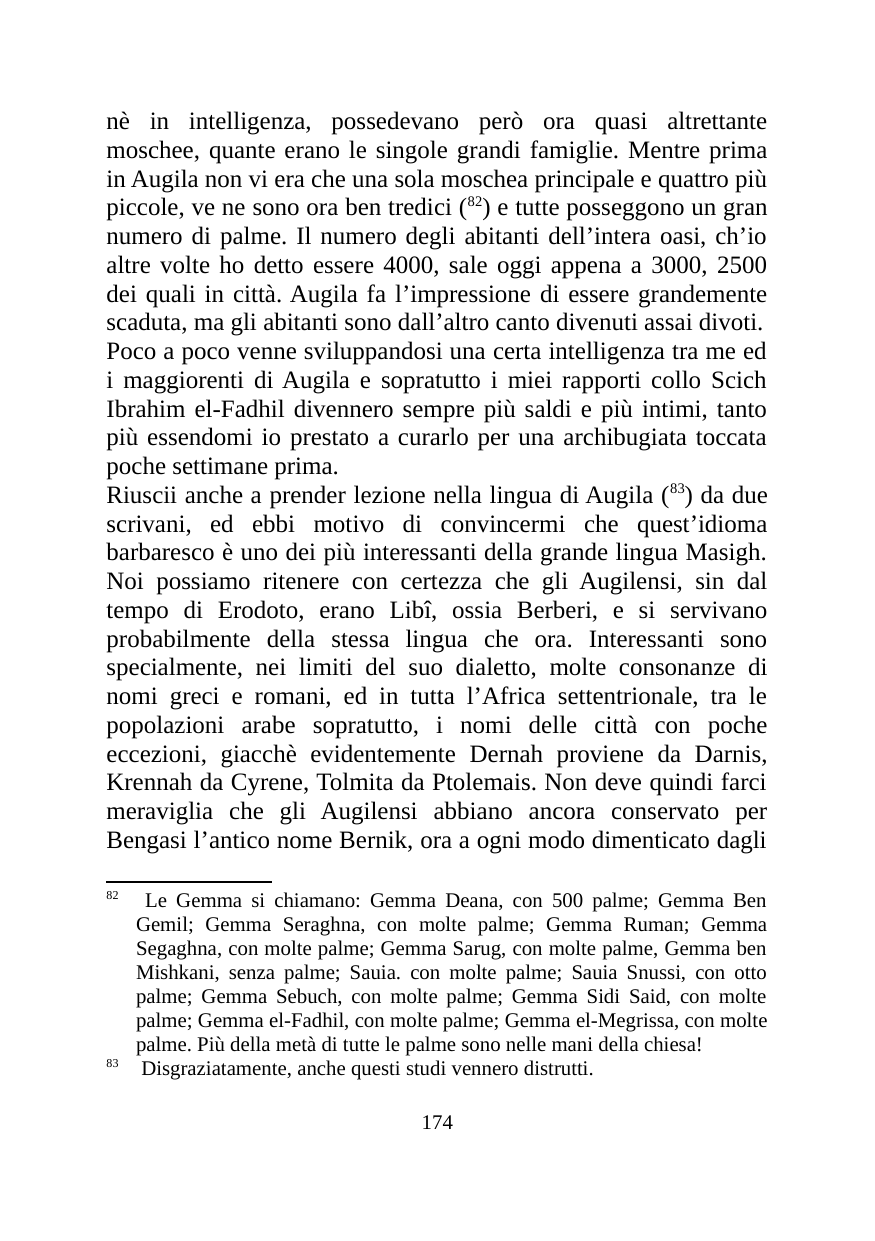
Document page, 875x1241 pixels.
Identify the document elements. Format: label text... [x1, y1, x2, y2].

text Poco a poco venne sviluppandosi una certa intelligenza tra me ed i maggiorenti di Augila e sopratutto i miei rapporti collo Scich Ibrahim el-Fadhil divennero sempre più saldi e più intimi, tanto più essendomi io prestato a curarlo per una archibugiata toccata poche settimane prima. [106, 336, 768, 480]
text Riuscii anche a prender lezione nella lingua di Augila () da due scrivani, ed ebbi motivo di convincermi che quest’idioma barbaresco è uno dei più interessanti della grande lingua Masigh. Noi possiamo ritenere con certezza che gli Augilensi, sin dal tempo di Erodoto, erano Libî, ossia Berberi, e si servivano probabilmente della stessa lingua che ora. Interessanti sono specialmente, nei limiti del suo dialetto, molte consonanze di nomi greci e romani, ed in tutta l’Africa settentrionale, tra le popolazioni arabe sopratutto, i nomi delle città con poche eccezioni, giacchè evidentemente Dernah proviene da Darnis, Krennah da Cyrene, Tolmita da Ptolemais. Non deve quindi farci meraviglia che gli Augilensi abbiano ancora conservato per Bengasi l’antico nome Bernik, ora a ogni modo dimenticato dagli [106, 480, 768, 854]
text nè in intelligenza, possedevano però ora quasi altrettante moschee, quante erano le singole grandi famiglie. Mentre prima in Augila non vi era che una sola moschea principale e quattro più piccole, ve ne sono ora ben tredici () e tutte posseggono un gran numero di palme. Il numero degli abitanti dell’intera oasi, ch’io altre volte ho detto essere 4000, sale oggi appena a 3000, 2500 dei quali in città. Augila fa l’impressione di essere grandemente scaduta, ma gli abitanti sono dall’altro canto divenuti assai divoti. [106, 106, 768, 336]
text Le Gemma si chiamano: Gemma Deana, con 500 palme; Gemma Ben Gemil; Gemma Seraghna, con molte palme; Gemma Ruman; Gemma Segaghna, con molte palme; Gemma Sarug, con molte palme, Gemma ben Mishkani, senza palme; Sauia. con molte palme; Sauia Snussi, con otto palme; Gemma Sebuch, con molte palme; Gemma Sidi Said, con molte palme; Gemma el-Fadhil, con molte palme; Gemma el-Megrissa, con molte palme. Più della metà di tutte le palme sono nelle mani della chiesa! [106, 888, 768, 1056]
text Disgraziatamente, anche questi studi vennero distrutti. [106, 1056, 768, 1080]
